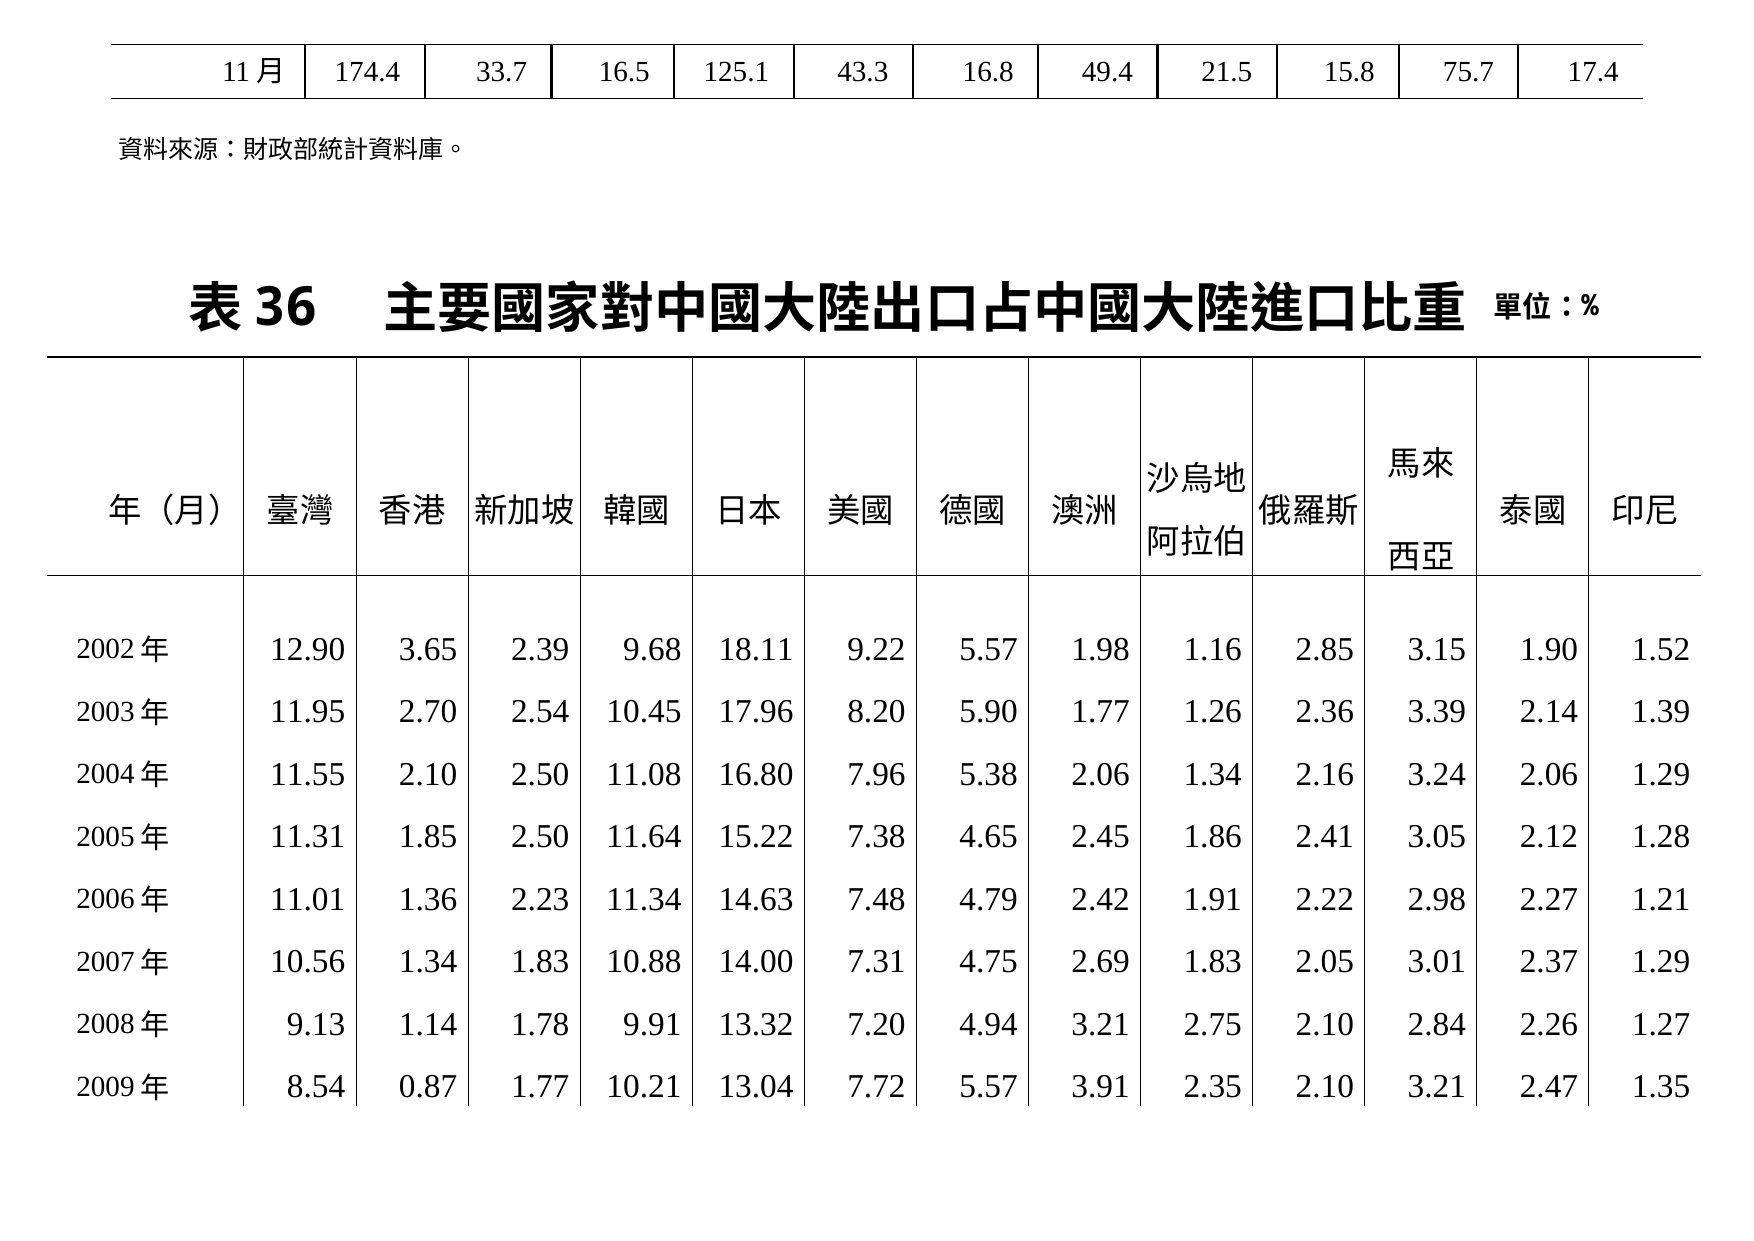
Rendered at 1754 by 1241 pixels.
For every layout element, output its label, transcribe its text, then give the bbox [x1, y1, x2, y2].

table_cell 2.39 [469, 576, 580, 669]
table_cell 3.15 [1365, 576, 1476, 669]
table_cell 1.83 [1141, 919, 1252, 981]
table_cell 2.12 [1477, 794, 1588, 856]
table_cell 12.90 [244, 576, 356, 669]
table_cell 17.96 [693, 669, 804, 731]
table_cell 2002年 [47, 576, 243, 669]
table_cell 1.77 [469, 1044, 580, 1106]
table_cell [33, 919, 47, 981]
table_cell [33, 981, 47, 1044]
table_cell 1.14 [357, 981, 468, 1044]
table_header 美國 [805, 358, 916, 575]
table_cell 1.16 [1141, 576, 1252, 669]
table_cell 49.4 [1039, 45, 1156, 98]
table_cell 2.06 [1029, 731, 1140, 794]
table_cell 3.91 [1029, 1044, 1140, 1106]
table_cell 9.13 [244, 981, 356, 1044]
table_cell 125.1 [675, 45, 793, 98]
table_cell 2.41 [1253, 794, 1364, 856]
table_cell 16.80 [693, 731, 804, 794]
table_cell 5.57 [917, 576, 1028, 669]
table_header 臺灣 [244, 358, 356, 575]
table_cell 9.91 [581, 981, 692, 1044]
table_cell 10.45 [581, 669, 692, 731]
table_header 新加坡 [469, 358, 580, 575]
table_cell [33, 1044, 47, 1106]
table_header 印尼 [1589, 358, 1701, 575]
table_cell 9.22 [805, 576, 916, 669]
table_cell 21.5 [1159, 45, 1276, 98]
table_cell 2005年 [47, 794, 243, 856]
table_cell 9.68 [581, 576, 692, 669]
table_header 俄羅斯 [1253, 358, 1364, 575]
table_cell 3.01 [1365, 919, 1476, 981]
table_cell 1.27 [1589, 981, 1701, 1044]
table_cell 2.14 [1477, 669, 1588, 731]
table_cell 1.39 [1589, 669, 1701, 731]
table_cell 7.96 [805, 731, 916, 794]
table_cell 2.69 [1029, 919, 1140, 981]
table_cell 8.54 [244, 1044, 356, 1106]
table_cell [33, 575, 47, 669]
table_cell 3.39 [1365, 669, 1476, 731]
table_cell 43.3 [795, 45, 912, 98]
table_cell [33, 669, 47, 731]
table_cell 7.48 [805, 856, 916, 919]
table_cell 11.55 [244, 731, 356, 794]
table_cell 2.36 [1253, 669, 1364, 731]
table_cell 10.21 [581, 1044, 692, 1106]
table_cell 15.22 [693, 794, 804, 856]
table_cell 3.65 [357, 576, 468, 669]
table_cell 2.27 [1477, 856, 1588, 919]
table_cell 1.36 [357, 856, 468, 919]
table_cell 1.34 [1141, 731, 1252, 794]
table_cell 11.08 [581, 731, 692, 794]
table_cell 2004年 [47, 731, 243, 794]
table_cell 3.24 [1365, 731, 1476, 794]
table_cell 11月 [111, 45, 304, 98]
table_cell 7.38 [805, 794, 916, 856]
table_cell 7.72 [805, 1044, 916, 1106]
table_cell 2.06 [1477, 731, 1588, 794]
table_cell 1.83 [469, 919, 580, 981]
table_cell 2.16 [1253, 731, 1364, 794]
table_cell 1.98 [1029, 576, 1140, 669]
table_cell 2009年 [47, 1044, 243, 1106]
table_cell 2006年 [47, 856, 243, 919]
table_header 馬來 西亞 [1365, 358, 1476, 575]
table_cell 2.10 [1253, 1044, 1364, 1106]
table_cell [33, 731, 47, 794]
table_cell 18.11 [693, 576, 804, 669]
table_header 韓國 [581, 358, 692, 575]
table_cell 5.38 [917, 731, 1028, 794]
table_cell 11.01 [244, 856, 356, 919]
table_cell 2003年 [47, 669, 243, 731]
table_cell 4.75 [917, 919, 1028, 981]
table_cell 11.31 [244, 794, 356, 856]
table_cell 1.26 [1141, 669, 1252, 731]
table_cell 7.20 [805, 981, 916, 1044]
table_cell 1.91 [1141, 856, 1252, 919]
table_cell 2.47 [1477, 1044, 1588, 1106]
table_cell 2.50 [469, 731, 580, 794]
table_cell 11.34 [581, 856, 692, 919]
table_cell 1.29 [1589, 731, 1701, 794]
table_cell 4.79 [917, 856, 1028, 919]
table_header 澳洲 [1029, 358, 1140, 575]
table_cell 1.29 [1589, 919, 1701, 981]
table_cell 174.4 [306, 45, 424, 98]
table_cell 13.04 [693, 1044, 804, 1106]
table_cell 2.85 [1253, 576, 1364, 669]
text 資料來源：財政部統計資料庫。 [118, 106, 1636, 169]
table_header 日本 [693, 358, 804, 575]
table_cell 1.28 [1589, 794, 1701, 856]
table_cell 10.88 [581, 919, 692, 981]
table_cell 2.10 [1253, 981, 1364, 1044]
table_cell 75.7 [1400, 45, 1517, 98]
table_cell 2.98 [1365, 856, 1476, 919]
table_cell 2.54 [469, 669, 580, 731]
table_cell 2.23 [469, 856, 580, 919]
table_cell 14.00 [693, 919, 804, 981]
table_cell 2.42 [1029, 856, 1140, 919]
table_cell 2.84 [1365, 981, 1476, 1044]
table_header 年（月） [47, 358, 243, 575]
table_cell 33.7 [426, 45, 550, 98]
subtitle 表36 主要國家對中國大陸出口占中國大陸進口比重 單位：% [118, 231, 1636, 356]
table_cell 16.8 [914, 45, 1037, 98]
table_cell 2008年 [47, 981, 243, 1044]
table_cell 2.26 [1477, 981, 1588, 1044]
table_cell 2007年 [47, 919, 243, 981]
table_cell 2.37 [1477, 919, 1588, 981]
table_cell 5.57 [917, 1044, 1028, 1106]
table_cell 11.95 [244, 669, 356, 731]
table_cell [33, 856, 47, 919]
table_cell 3.21 [1029, 981, 1140, 1044]
table_header [33, 356, 47, 575]
table_cell 1.52 [1589, 576, 1701, 669]
table_cell 2.75 [1141, 981, 1252, 1044]
table_cell 1.78 [469, 981, 580, 1044]
table_cell 2.05 [1253, 919, 1364, 981]
table_cell 1.90 [1477, 576, 1588, 669]
table_cell 14.63 [693, 856, 804, 919]
table_cell 2.22 [1253, 856, 1364, 919]
table_cell 17.4 [1519, 45, 1643, 98]
table_header 泰國 [1477, 358, 1588, 575]
table_cell 1.77 [1029, 669, 1140, 731]
table_cell 1.85 [357, 794, 468, 856]
table_cell 8.20 [805, 669, 916, 731]
table_header 香港 [357, 358, 468, 575]
table_cell 7.31 [805, 919, 916, 981]
table_header 德國 [917, 358, 1028, 575]
table_cell 15.8 [1278, 45, 1398, 98]
table_cell 3.21 [1365, 1044, 1476, 1106]
table_cell 2.50 [469, 794, 580, 856]
table_cell 16.5 [553, 45, 673, 98]
table_cell 2.70 [357, 669, 468, 731]
table_cell 11.64 [581, 794, 692, 856]
table_header 沙烏地阿拉伯 [1141, 358, 1252, 575]
table_cell 3.05 [1365, 794, 1476, 856]
table_cell 1.34 [357, 919, 468, 981]
table_cell 2.35 [1141, 1044, 1252, 1106]
table_cell 1.21 [1589, 856, 1701, 919]
table_cell 1.86 [1141, 794, 1252, 856]
table_cell 2.10 [357, 731, 468, 794]
table_cell 2.45 [1029, 794, 1140, 856]
table_cell 0.87 [357, 1044, 468, 1106]
table_cell 10.56 [244, 919, 356, 981]
table_cell [33, 794, 47, 856]
table_cell 4.94 [917, 981, 1028, 1044]
table_cell 13.32 [693, 981, 804, 1044]
table_cell 4.65 [917, 794, 1028, 856]
table_cell 1.35 [1589, 1044, 1701, 1106]
table_cell 5.90 [917, 669, 1028, 731]
